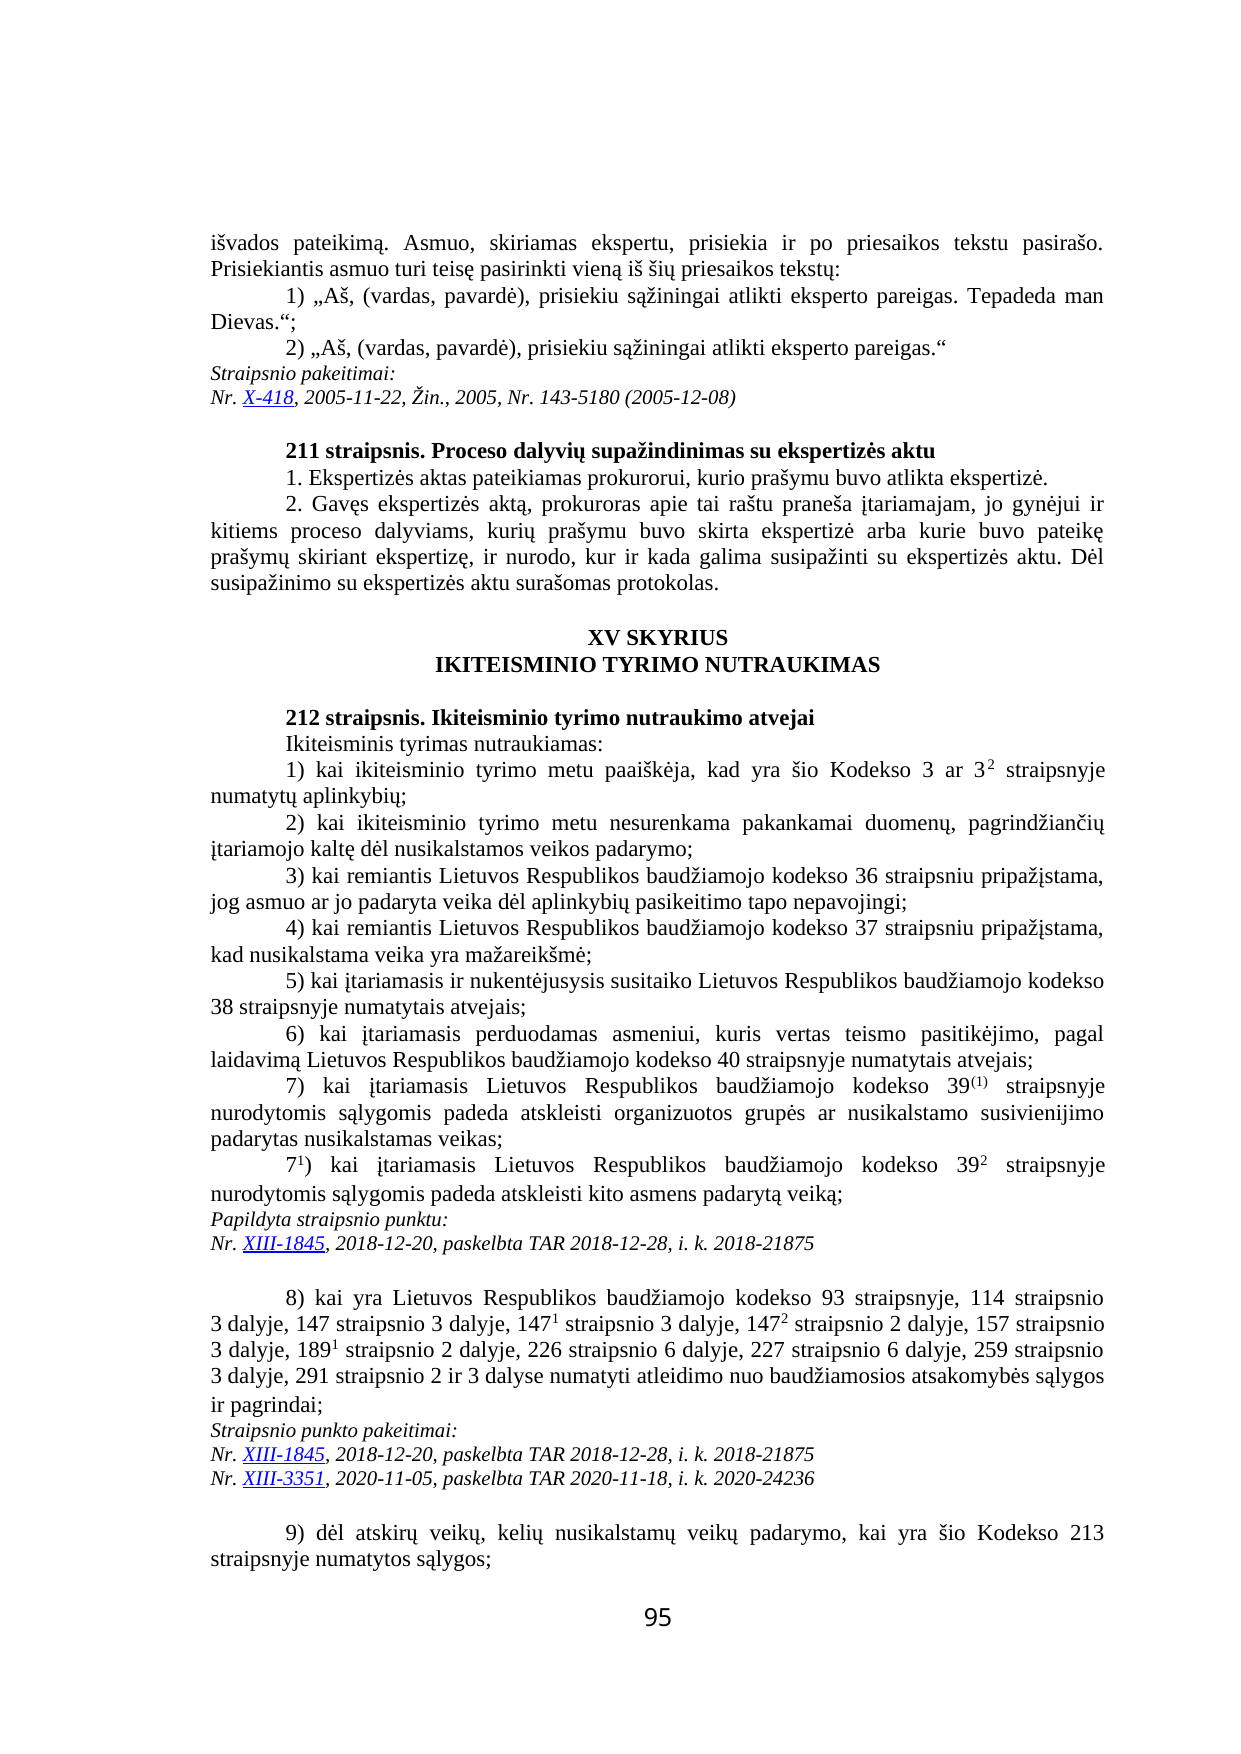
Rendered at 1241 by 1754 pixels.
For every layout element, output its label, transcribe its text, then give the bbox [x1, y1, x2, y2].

text 4) kai remiantis Lietuvos Respublikos baudžiamojo kodekso 37 straipsniu pripažįstama, kad nusikalstama veika yra mažareikšmė; [210, 914, 1105, 967]
text 6) kai įtariamasis perduodamas asmeniui, kuris vertas teismo pasitikėjimo, pagal laidavimą Lietuvos Respublikos baudžiamojo kodekso 40 straipsnyje numatytais atvejais; [210, 1020, 1105, 1072]
text 2) „Aš, (vardas, pavardė), prisiekiu sąžiningai atlikti eksperto pareigas.“ [210, 334, 1105, 361]
text Straipsnio punkto pakeitimai: [210, 1418, 1105, 1442]
text 1. Ekspertizės aktas pateikiamas prokurorui, kurio prašymu buvo atlikta ekspertizė. [210, 464, 1105, 490]
text Nr. XIII-1845, 2018-12-20, paskelbta TAR 2018-12-28, i. k. 2018-21875 [210, 1231, 1105, 1255]
text Straipsnio pakeitimai: [210, 361, 1105, 385]
text 9) dėl atskirų veikų, kelių nusikalstamų veikų padarymo, kai yra šio Kodekso 213 straipsnyje numatytos sąlygos; [210, 1519, 1105, 1571]
text 1) kai ikiteisminio tyrimo metu paaiškėja, kad yra šio Kodekso 3 ar 32 straipsnyje numatytų aplinkybių; [210, 756, 1105, 809]
text 211 straipsnis. Proceso dalyvių supažindinimas su ekspertizės aktu [210, 438, 1105, 464]
text Nr. X-418, 2005-11-22, Žin., 2005, Nr. 143-5180 (2005-12-08) [210, 385, 1105, 409]
subtitle XV skyrius [210, 624, 1105, 651]
text 7) kai įtariamasis Lietuvos Respublikos baudžiamojo kodekso 39(1) straipsnyje nurodytomis sąlygomis padeda atskleisti organizuotos grupės ar nusikalstamo susivienijimo padarytas nusikalstamas veikas; [210, 1072, 1105, 1152]
text 212 straipsnis. Ikiteisminio tyrimo nutraukimo atvejai [210, 703, 1105, 730]
text 2) kai ikiteisminio tyrimo metu nesurenkama pakankamai duomenų, pagrindžiančių įtariamojo kaltę dėl nusikalstamos veikos padarymo; [210, 809, 1105, 862]
text 5) kai įtariamasis ir nukentėjusysis susitaiko Lietuvos Respublikos baudžiamojo kodekso 38 straipsnyje numatytais atvejais; [210, 967, 1105, 1020]
text Ikiteisminio tyrimo nutraukimas [210, 651, 1105, 677]
text 2. Gavęs ekspertizės aktą, prokuroras apie tai raštu praneša įtariamajam, jo gynėjui ir kitiems proceso dalyviams, kurių prašymu buvo skirta ekspertizė arba kurie buvo pateikę prašymų skiriant ekspertizę, ir nurodo, kur ir kada galima susipažinti su ekspertizės aktu. Dėl susipažinimo su ekspertizės aktu surašomas protokolas. [210, 490, 1105, 596]
text išvados pateikimą. Asmuo, skiriamas ekspertu, prisiekia ir po priesaikos tekstu pasirašo. Prisiekiantis asmuo turi teisę pasirinkti vieną iš šių priesaikos tekstų: [210, 229, 1105, 282]
text 71) kai įtariamasis Lietuvos Respublikos baudžiamojo kodekso 392 straipsnyje nurodytomis sąlygomis padeda atskleisti kito asmens padarytą veiką; [210, 1152, 1105, 1207]
text Nr. XIII-3351, 2020-11-05, paskelbta TAR 2020-11-18, i. k. 2020-24236 [210, 1466, 1105, 1490]
text 3) kai remiantis Lietuvos Respublikos baudžiamojo kodekso 36 straipsniu pripažįstama, jog asmuo ar jo padaryta veika dėl aplinkybių pasikeitimo tapo nepavojingi; [210, 862, 1105, 914]
text Papildyta straipsnio punktu: [210, 1207, 1105, 1231]
text 1) „Aš, (vardas, pavardė), prisiekiu sąžiningai atlikti eksperto pareigas. Tepadeda man Dievas.“; [210, 282, 1105, 334]
text Ikiteisminis tyrimas nutraukiamas: [210, 730, 1105, 756]
text 8) kai yra Lietuvos Respublikos baudžiamojo kodekso 93 straipsnyje, 114 straipsnio 3 dalyje, 147 straipsnio 3 dalyje, 1471 straipsnio 3 dalyje, 1472 straipsnio 2 dalyje, 157 straipsnio 3 dalyje, 1891 straipsnio 2 dalyje, 226 straipsnio 6 dalyje, 227 straipsnio 6 dalyje, 259 straipsnio 3 dalyje, 291 straipsnio 2 ir 3 dalyse numatyti atleidimo nuo baudžiamosios atsakomybės sąlygos ir pagrindai; [210, 1283, 1105, 1418]
text Nr. XIII-1845, 2018-12-20, paskelbta TAR 2018-12-28, i. k. 2018-21875 [210, 1442, 1105, 1466]
